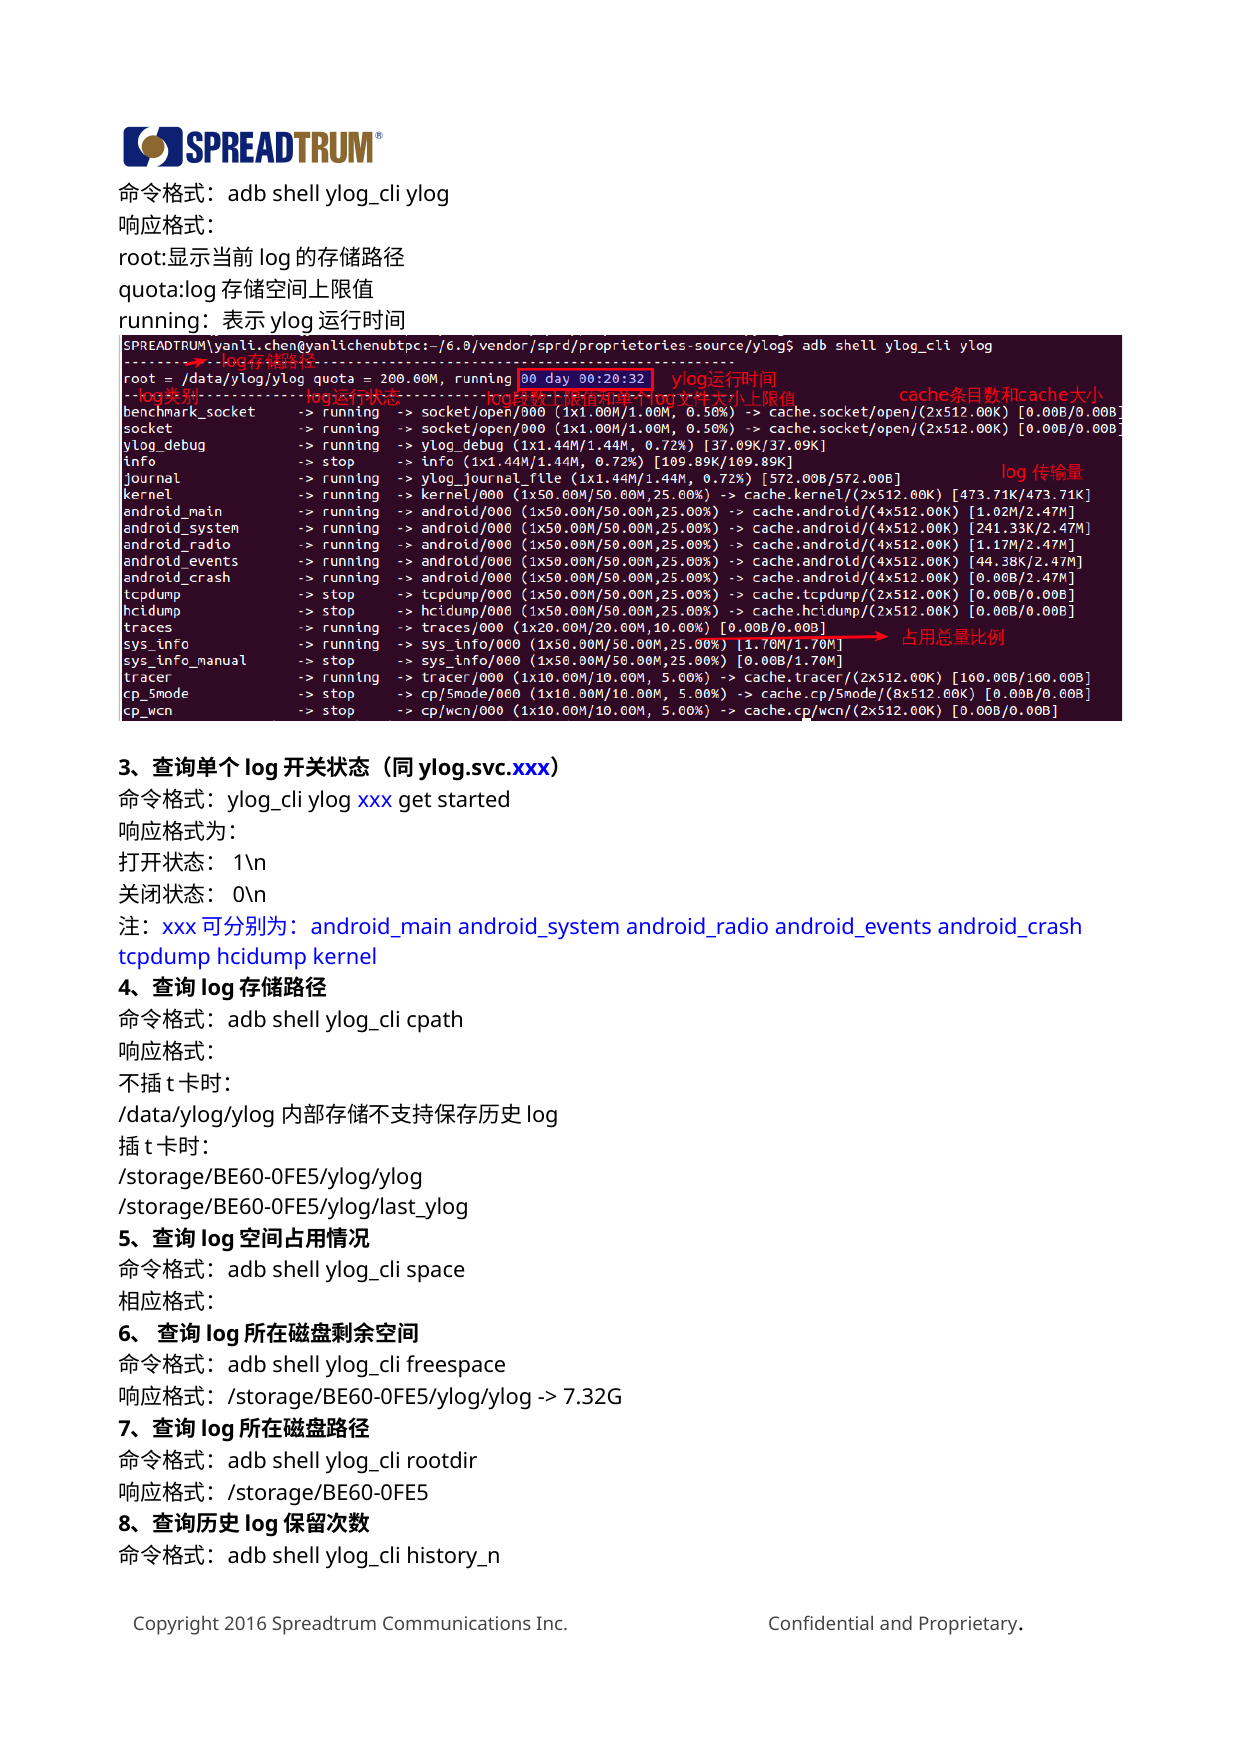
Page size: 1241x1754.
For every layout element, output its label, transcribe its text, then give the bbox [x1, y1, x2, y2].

text 响应格式：/storage/BE60-0FE5/ylog/ylog -> 7.32G [118, 1379, 1122, 1411]
text 7、查询log所在磁盘路径 [118, 1411, 1122, 1443]
text 命令格式：adb shell ylog_cli cpath [118, 1002, 1122, 1034]
text 插t卡时： [118, 1129, 1122, 1161]
text 命令格式：adb shell ylog_cli space [118, 1252, 1122, 1284]
text 命令格式：ylog_cli ylog xxx get started [118, 782, 1122, 814]
text 响应格式： [118, 208, 1122, 240]
text 4、查询log存储路径 [118, 970, 1122, 1002]
picture [120, 123, 386, 168]
text 响应格式为： [118, 814, 1122, 845]
text 命令格式：adb shell ylog_cli freespace [118, 1347, 1122, 1379]
text 5、查询log空间占用情况 [118, 1221, 1122, 1252]
text 响应格式： [118, 1034, 1122, 1066]
text 相应格式： [118, 1284, 1122, 1316]
text 注：xxx可分别为：android_main android_system android_radio android_events android_crash tcpdump hcidump kernel [118, 909, 1122, 970]
text 6、 查询log所在磁盘剩余空间 [118, 1316, 1122, 1347]
text /storage/BE60-0FE5/ylog/last_ylog [118, 1191, 1122, 1221]
text 8、查询历史log保留次数 [118, 1506, 1122, 1538]
text 关闭状态： 0\n [118, 877, 1122, 909]
picture [118, 335, 1123, 721]
text 命令格式：adb shell ylog_cli rootdir [118, 1443, 1122, 1474]
text /data/ylog/ylog 内部存储不支持保存历史log [118, 1097, 1122, 1129]
text root:显示当前log的存储路径 [118, 240, 1122, 272]
text /storage/BE60-0FE5/ylog/ylog [118, 1161, 1122, 1191]
text 打开状态： 1\n [118, 845, 1122, 877]
text quota:log存储空间上限值 [118, 272, 1122, 303]
text 不插t卡时： [118, 1066, 1122, 1097]
text running：表示ylog运行时间 [118, 303, 1122, 335]
text 3、查询单个log开关状态（同ylog.svc.xxx） [118, 750, 1122, 782]
text 命令格式：adb shell ylog_cli history_n [118, 1538, 1122, 1570]
text 命令格式：adb shell ylog_cli ylog [118, 176, 1122, 208]
text 响应格式：/storage/BE60-0FE5 [118, 1474, 1122, 1506]
